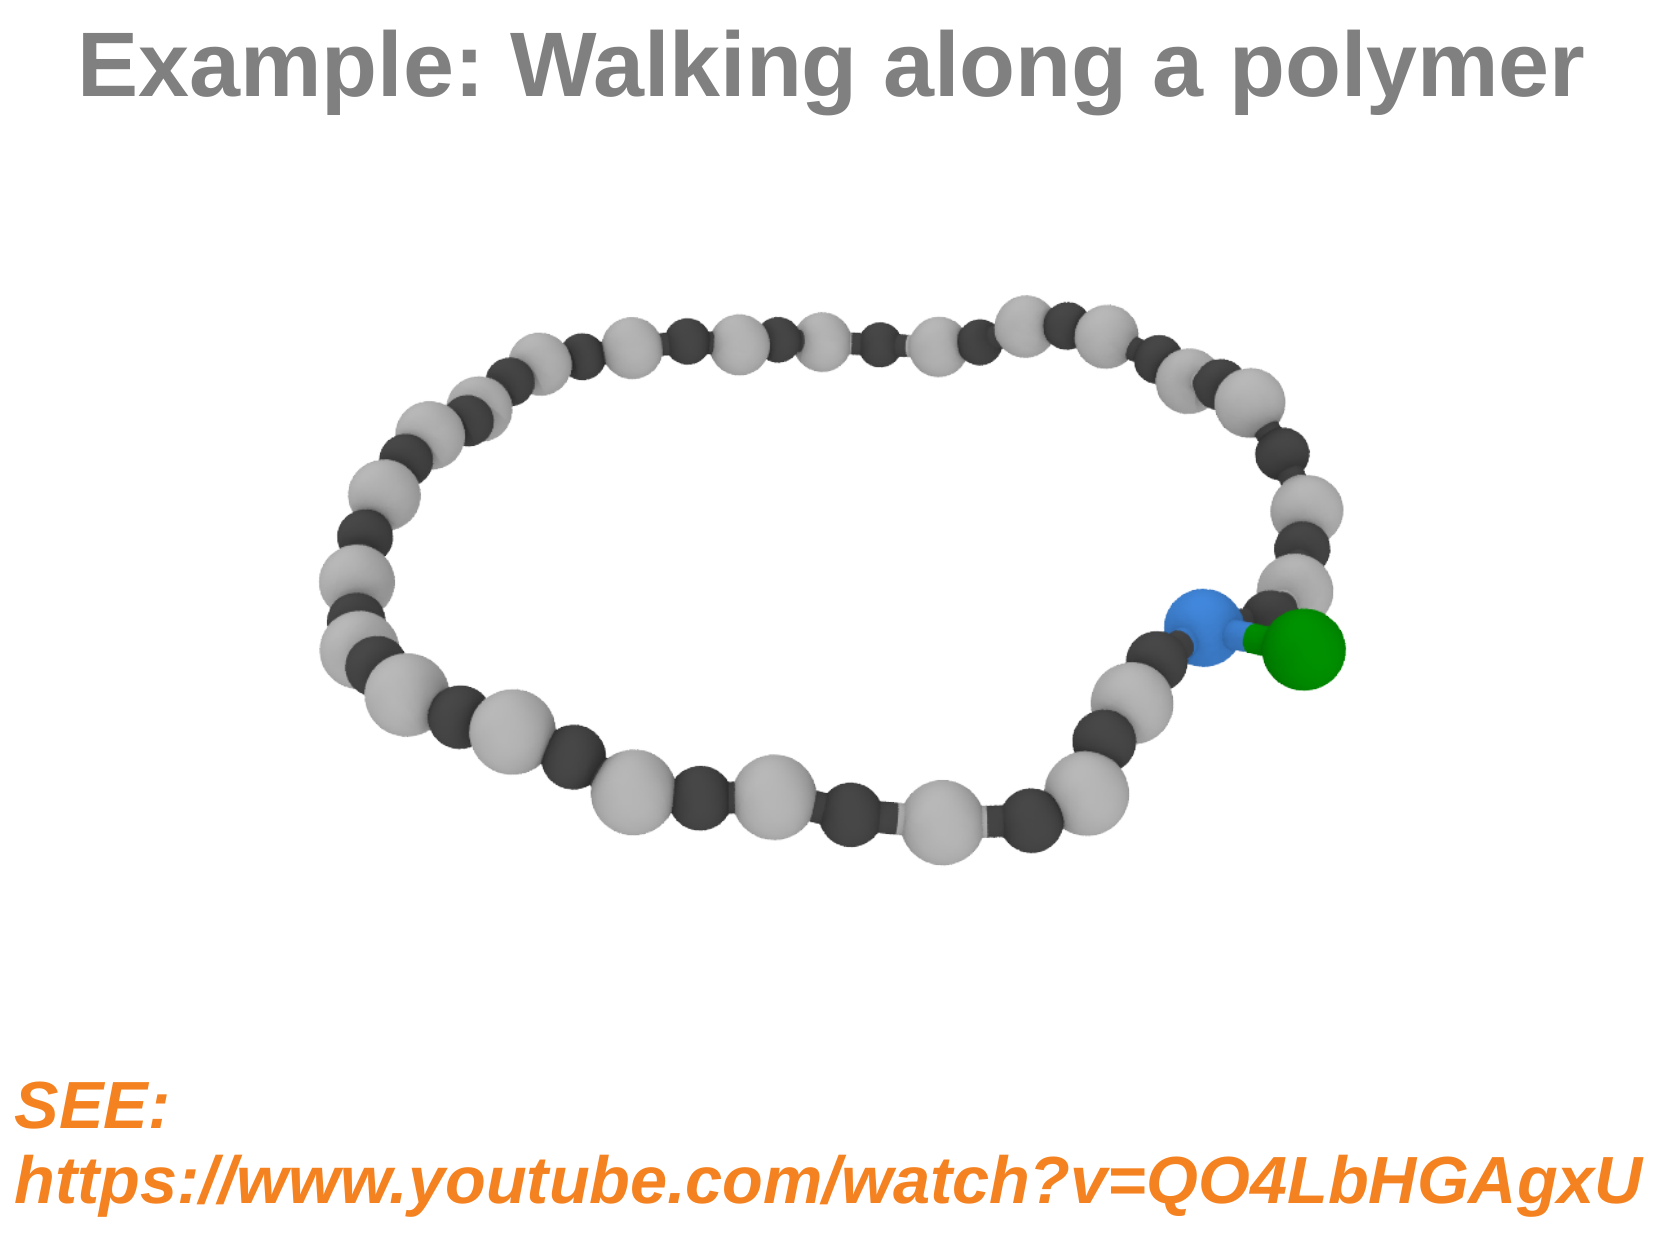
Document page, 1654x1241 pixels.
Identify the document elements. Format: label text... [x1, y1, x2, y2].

picture [0, 149, 1654, 1060]
text_box SEE: https://www.youtube.com/watch?v=QO4LbHGAgxU [0, 1060, 1654, 1241]
title Example: Walking along a polymer [0, 0, 1654, 149]
